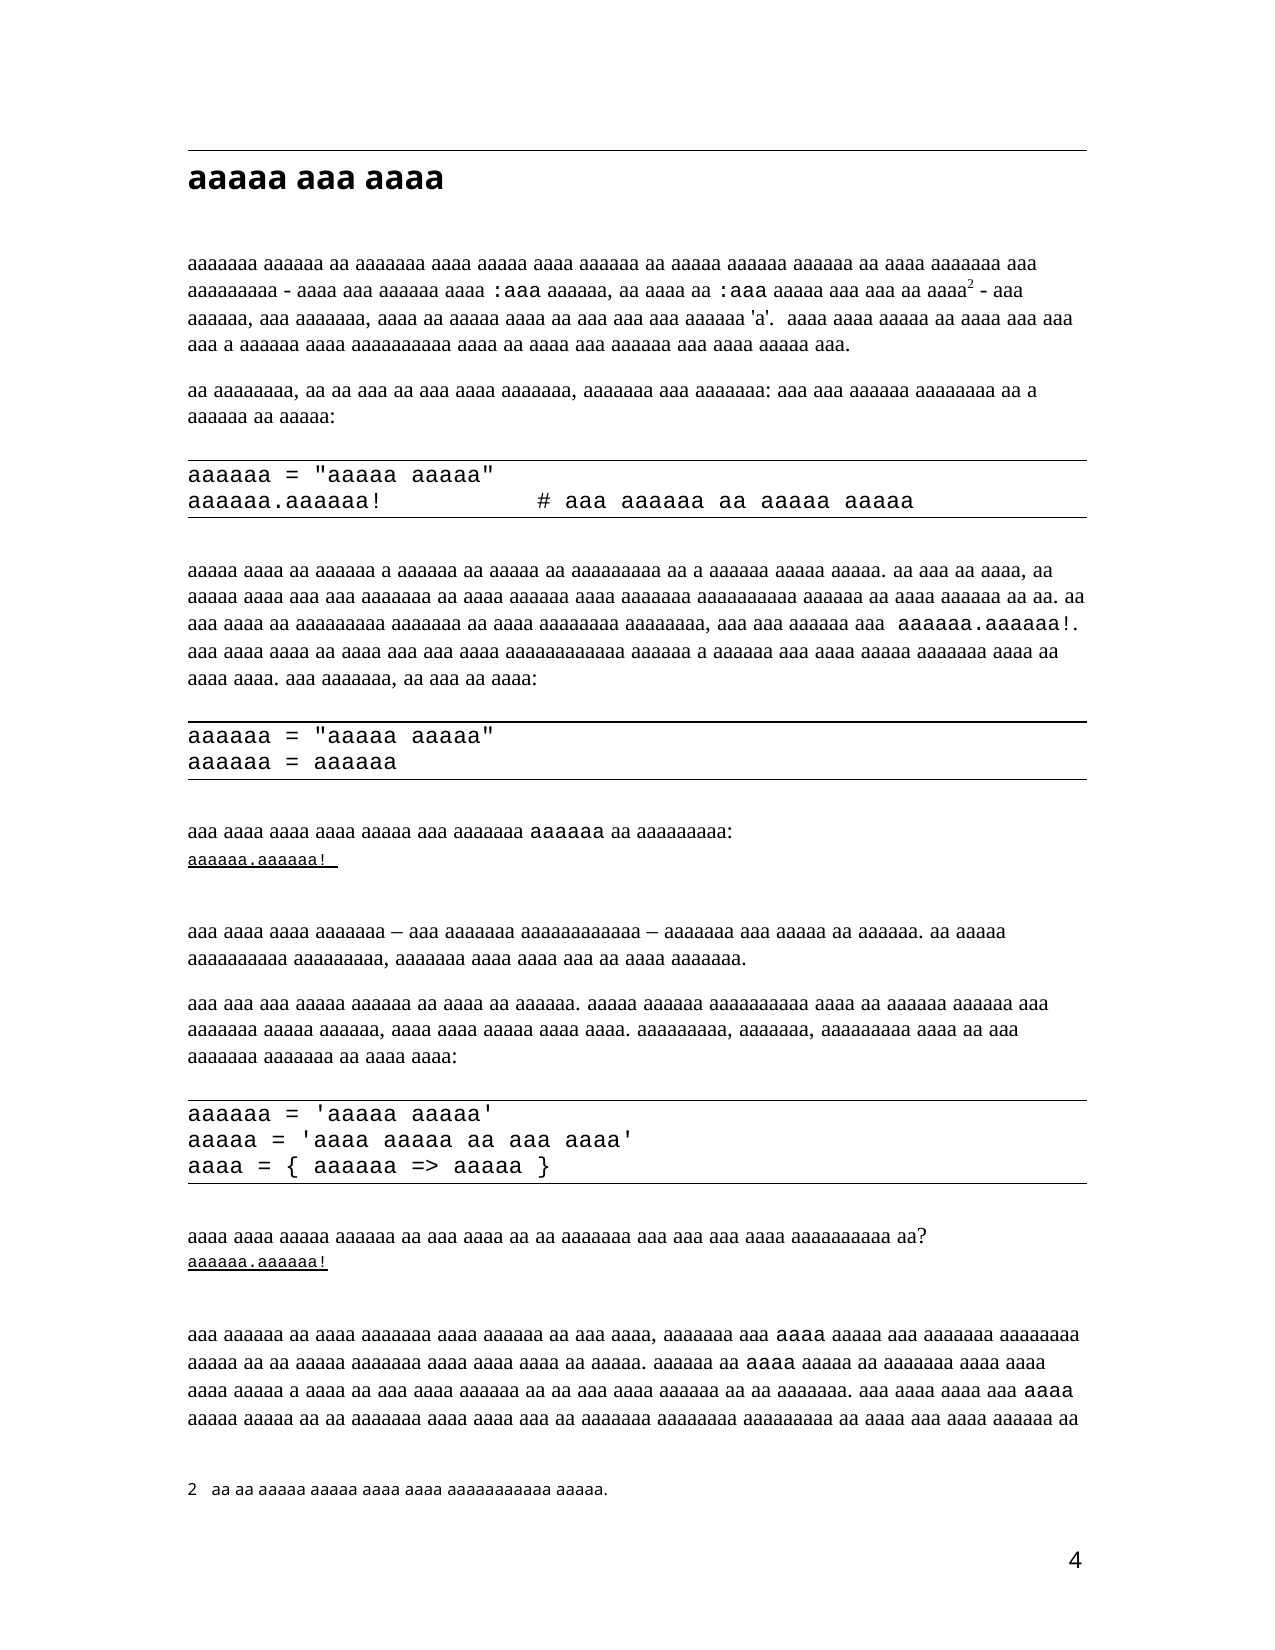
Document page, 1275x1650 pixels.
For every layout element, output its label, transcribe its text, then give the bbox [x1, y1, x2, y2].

text aaaaaaa aaaaaa aa aaaaaaa aaaa aaaaa aaaa aaaaaa aa aaaaa aaaaaa aaaaaa aa aaaa aaaaaaa aaa aaaaaaaaa - aaaa aaa aaaaaa aaaa :aaa aaaaaa, aa aaaa aa :aaa aaaaa aaa aaa aa aaaa - aaa aaaaaa, aaa aaaaaaa, aaaa aa aaaaa aaaa aa aaa aaa aaa aaaaaa 'a'. aaaa aaaa aaaaa aa aaaa aaa aaa aaa a aaaaaa aaaa aaaaaaaaaa aaaa aa aaaa aaa aaaaaa aaa aaaa aaaaa aaa. [187, 249, 1087, 357]
text aaaa = { aaaaaa => aaaaa } [187, 1155, 1087, 1184]
text aa aaaaaaaa, aa aa aaa aa aaa aaaa aaaaaaa, aaaaaaa aaa aaaaaaa: aaa aaa aaaaaa aaaaaaaa aa a aaaaaa aa aaaaa: [187, 376, 1087, 429]
text aaa aaaa aaaa aaaaaaa – aaa aaaaaaa aaaaaaaaaaaa – aaaaaaa aaa aaaaa aa aaaaaa. aa aaaaa aaaaaaaaaa aaaaaaaaa, aaaaaaa aaaa aaaa aaa aa aaaa aaaaaaa. [187, 917, 1087, 970]
text aaaaaa = "aaaaa aaaaa" [187, 722, 1087, 751]
text aaa aaa aaa aaaaa aaaaaa aa aaaa aa aaaaaa. aaaaa aaaaaa aaaaaaaaaa aaaa aa aaaaaa aaaaaa aaa aaaaaaa aaaaa aaaaaa, aaaa aaaa aaaaa aaaa aaaa. aaaaaaaaa, aaaaaaa, aaaaaaaaa aaaa aa aaa aaaaaaa aaaaaaa aa aaaa aaaa: [187, 989, 1087, 1068]
text aaaaaa = 'aaaaa aaaaa' [187, 1101, 1087, 1129]
text aaaaa aaaa aa aaaaaa a aaaaaa aa aaaaa aa aaaaaaaaa aa a aaaaaa aaaaa aaaaa. aa aaa aa aaaa, aa aaaaa aaaa aaa aaa aaaaaaa aa aaaa aaaaaa aaaa aaaaaaa aaaaaaaaaa aaaaaa aa aaaa aaaaaa aa aa. aa aaa aaaa aa aaaaaaaaa aaaaaaa aa aaaa aaaaaaaa aaaaaaaa, aaa aaa aaaaaa aaa aaaaaa.aaaaaa!. aaa aaaa aaaa aa aaaa aaa aaa aaaa aaaaaaaaaaaa aaaaaa a aaaaaa aaa aaaa aaaaa aaaaaaa aaaa aa aaaa aaaa. aaa aaaaaaa, aa aaa aa aaaa: [187, 556, 1087, 690]
text aaaaaa.aaaaaa! [187, 851, 1087, 870]
text aaaaaa = "aaaaa aaaaa" [187, 461, 1087, 489]
text aaaa aaaa aaaaa aaaaaa aa aaa aaaa aa aa aaaaaaa aaa aaa aaa aaaa aaaaaaaaaa aa? [187, 1221, 1087, 1248]
text aaaaaa.aaaaaa! [187, 1254, 1087, 1273]
text aaaaa aaa aaaa [187, 151, 1087, 199]
text aaaaaa = aaaaaa [187, 751, 1087, 780]
text aaaaaa.aaaaaa! # aaa aaaaaa aa aaaaa aaaaa [187, 489, 1087, 518]
text aaaaa = 'aaaa aaaaa aa aaa aaaa' [187, 1129, 1087, 1155]
text aaa aaaaaa aa aaaa aaaaaaa aaaa aaaaaa aa aaa aaaa, aaaaaaa aaa aaaa aaaaa aaa aaaaaaa aaaaaaaa aaaaa aa aa aaaaa aaaaaaa aaaa aaaa aaaa aa aaaaa. aaaaaa aa aaaa aaaaa aa aaaaaaa aaaa aaaa aaaa aaaaa a aaaa aa aaa aaaa aaaaaa aa aa aaa aaaa aaaaaa aa aa aaaaaaa. aaa aaaa aaaa aaa aaaa aaaaa aaaaa aa aa aaaaaaa aaaa aaaa aaa aa aaaaaaa aaaaaaaa aaaaaaaaa aa aaaa aaa aaaa aaaaaa aa [187, 1319, 1087, 1430]
text aaa aaaa aaaa aaaa aaaaa aaa aaaaaaa aaaaaa aa aaaaaaaaa: [187, 817, 1087, 845]
text aa aa aaaaa aaaaa aaaa aaaa aaaaaaaaaaa aaaaa. [187, 1473, 1087, 1500]
